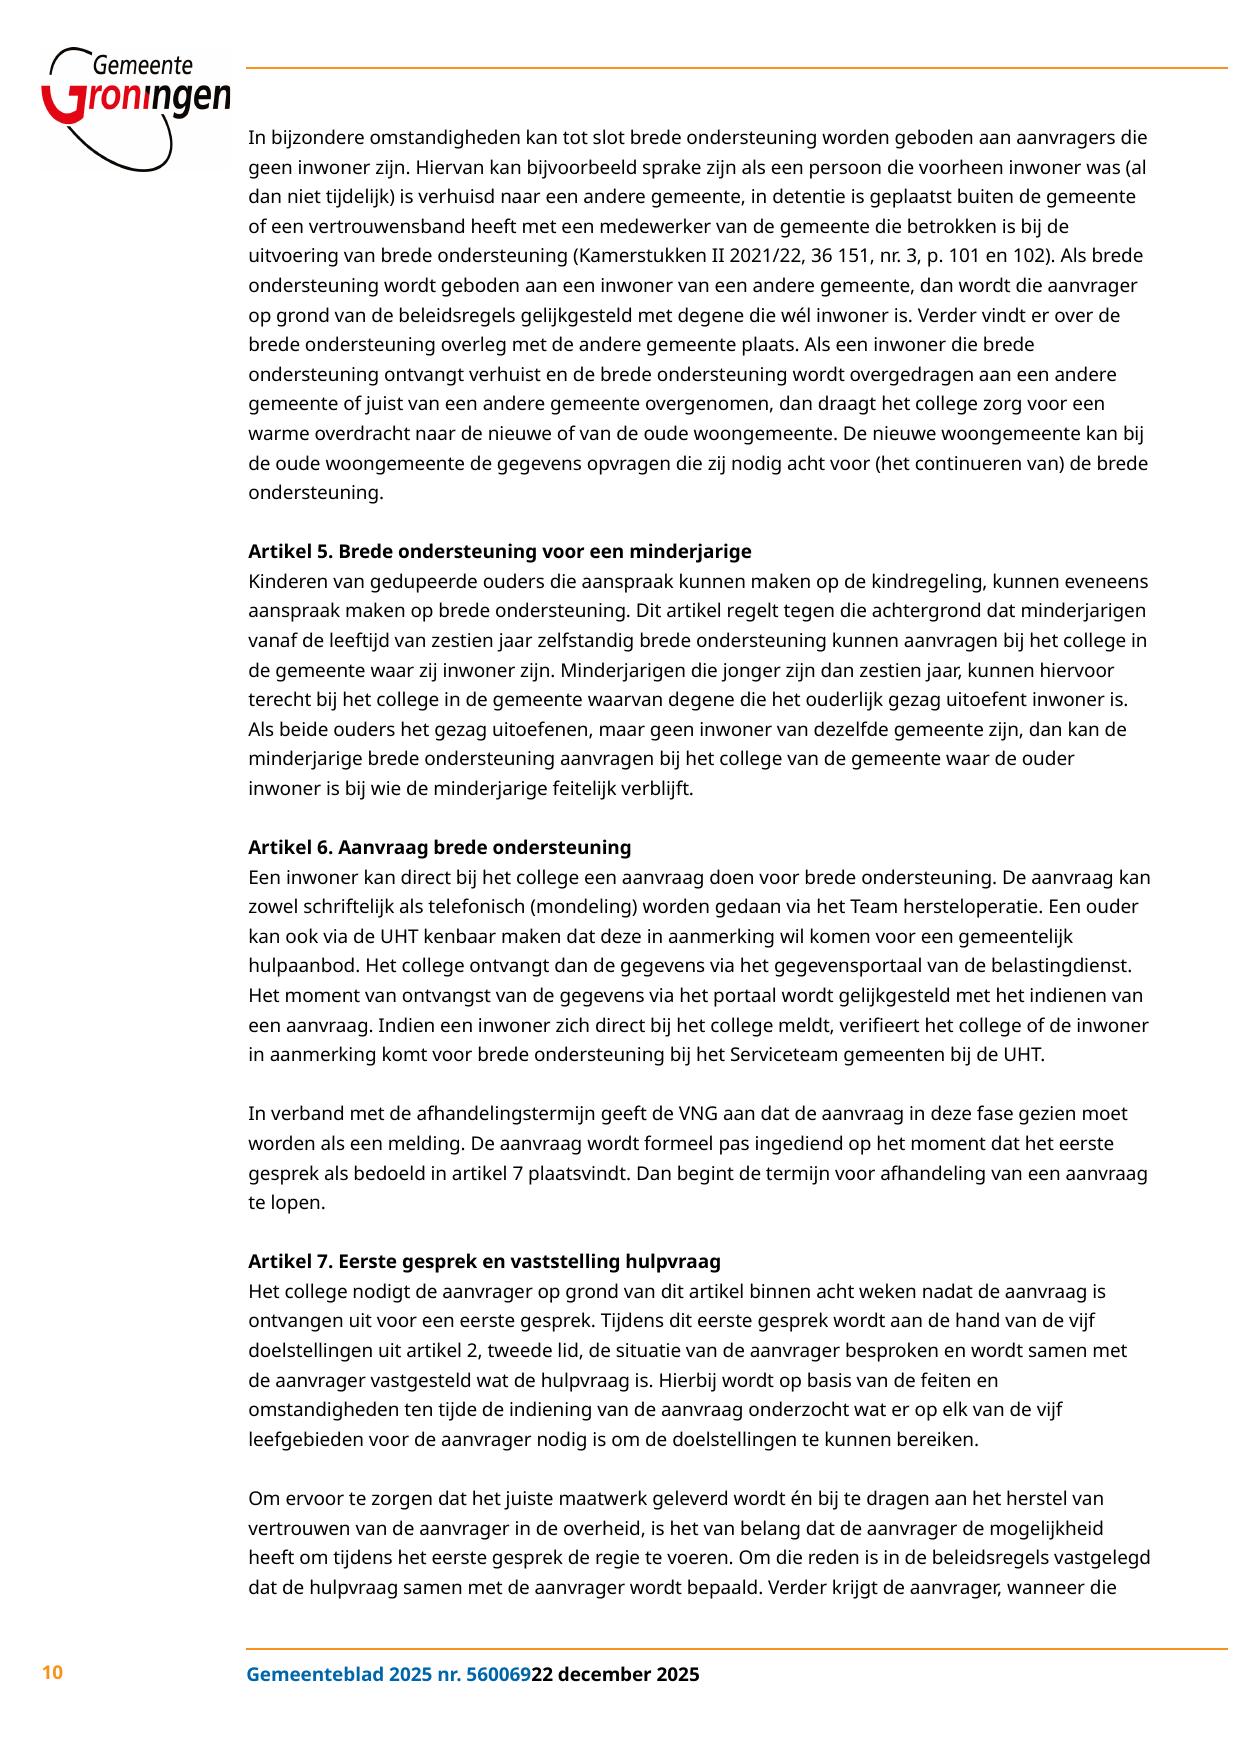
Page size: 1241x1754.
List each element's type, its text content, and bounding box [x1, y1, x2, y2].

text Een inwoner kan direct bij het college een aanvraag doen voor brede ondersteuning. De aanvraag kan zowel schriftelijk als telefonisch (mondeling) worden gedaan via het Team hersteloperatie. Een ouder kan ook via de UHT kenbaar maken dat deze in aanmerking wil komen voor een gemeentelijk hulpaanbod. Het college ontvangt dan de gegevens via het gegevensportaal van de belastingdienst. Het moment van ontvangst van de gegevens via het portaal wordt gelijkgesteld met het indienen van een aanvraag. Indien een inwoner zich direct bij het college meldt, verifieert het college of de inwoner in aanmerking komt voor brede ondersteuning bij het Serviceteam gemeenten bij de UHT. [248, 864, 1152, 1067]
text Artikel 6. Aanvraag brede ondersteuning [248, 834, 1152, 860]
text In verband met de afhandelingstermijn geeft de VNG aan dat de aanvraag in deze fase gezien moet worden als een melding. De aanvraag wordt formeel pas ingediend op het moment dat het eerste gesprek als bedoeld in artikel 7 plaatsvindt. Dan begint de termijn voor afhandeling van een aanvraag te lopen. [248, 1101, 1152, 1215]
text Het college nodigt de aanvrager op grond van dit artikel binnen acht weken nadat de aanvraag is ontvangen uit voor een eerste gesprek. Tijdens dit eerste gesprek wordt aan de hand van de vijf doelstellingen uit artikel 2, tweede lid, de situatie van de aanvrager besproken en wordt samen met de aanvrager vastgesteld wat de hulpvraag is. Hierbij wordt op basis van de feiten en omstandigheden ten tijde de indiening van de aanvraag onderzocht wat er op elk van de vijf leefgebieden voor de aanvrager nodig is om de doelstellingen te kunnen bereiken. [248, 1278, 1152, 1452]
text In bijzondere omstandigheden kan tot slot brede ondersteuning worden geboden aan aanvragers die geen inwoner zijn. Hiervan kan bijvoorbeeld sprake zijn als een persoon die voorheen inwoner was (al dan niet tijdelijk) is verhuisd naar een andere gemeente, in detentie is geplaatst buiten de gemeente of een vertrouwensband heeft met een medewerker van de gemeente die betrokken is bij de uitvoering van brede ondersteuning (Kamerstukken II 2021/22, 36 151, nr. 3, p. 101 en 102). Als brede ondersteuning wordt geboden aan een inwoner van een andere gemeente, dan wordt die aanvrager op grond van de beleidsregels gelijkgesteld met degene die wél inwoner is. Verder vindt er over de brede ondersteuning overleg met de andere gemeente plaats. Als een inwoner die brede ondersteuning ontvangt verhuist en de brede ondersteuning wordt overgedragen aan een andere gemeente of juist van een andere gemeente overgenomen, dan draagt het college zorg voor een warme overdracht naar de nieuwe of van de oude woongemeente. De nieuwe woongemeente kan bij de oude woongemeente de gegevens opvragen die zij nodig acht voor (het continueren van) de brede ondersteuning. [248, 124, 1152, 505]
text Artikel 7. Eerste gesprek en vaststelling hulpvraag [248, 1248, 1152, 1274]
text Artikel 5. Brede ondersteuning voor een minderjarige [248, 538, 1152, 564]
text Kinderen van gedupeerde ouders die aanspraak kunnen maken op de kindregeling, kunnen eveneens aanspraak maken op brede ondersteuning. Dit artikel regelt tegen die achtergrond dat minderjarigen vanaf de leeftijd van zestien jaar zelfstandig brede ondersteuning kunnen aanvragen bij het college in de gemeente waar zij inwoner zijn. Minderjarigen die jonger zijn dan zestien jaar, kunnen hiervoor terecht bij het college in de gemeente waarvan degene die het ouderlijk gezag uitoefent inwoner is. Als beide ouders het gezag uitoefenen, maar geen inwoner van dezelfde gemeente zijn, dan kan de minderjarige brede ondersteuning aanvragen bij het college van de gemeente waar de ouder inwoner is bij wie de minderjarige feitelijk verblijft. [248, 568, 1152, 801]
picture [41, 47, 231, 172]
text Om ervoor te zorgen dat het juiste maatwerk geleverd wordt én bij te dragen aan het herstel van vertrouwen van de aanvrager in de overheid, is het van belang dat de aanvrager de mogelijkheid heeft om tijdens het eerste gesprek de regie te voeren. Om die reden is in de beleidsregels vastgelegd dat de hulpvraag samen met de aanvrager wordt bepaald. Verder krijgt de aanvrager, wanneer die [248, 1485, 1152, 1600]
